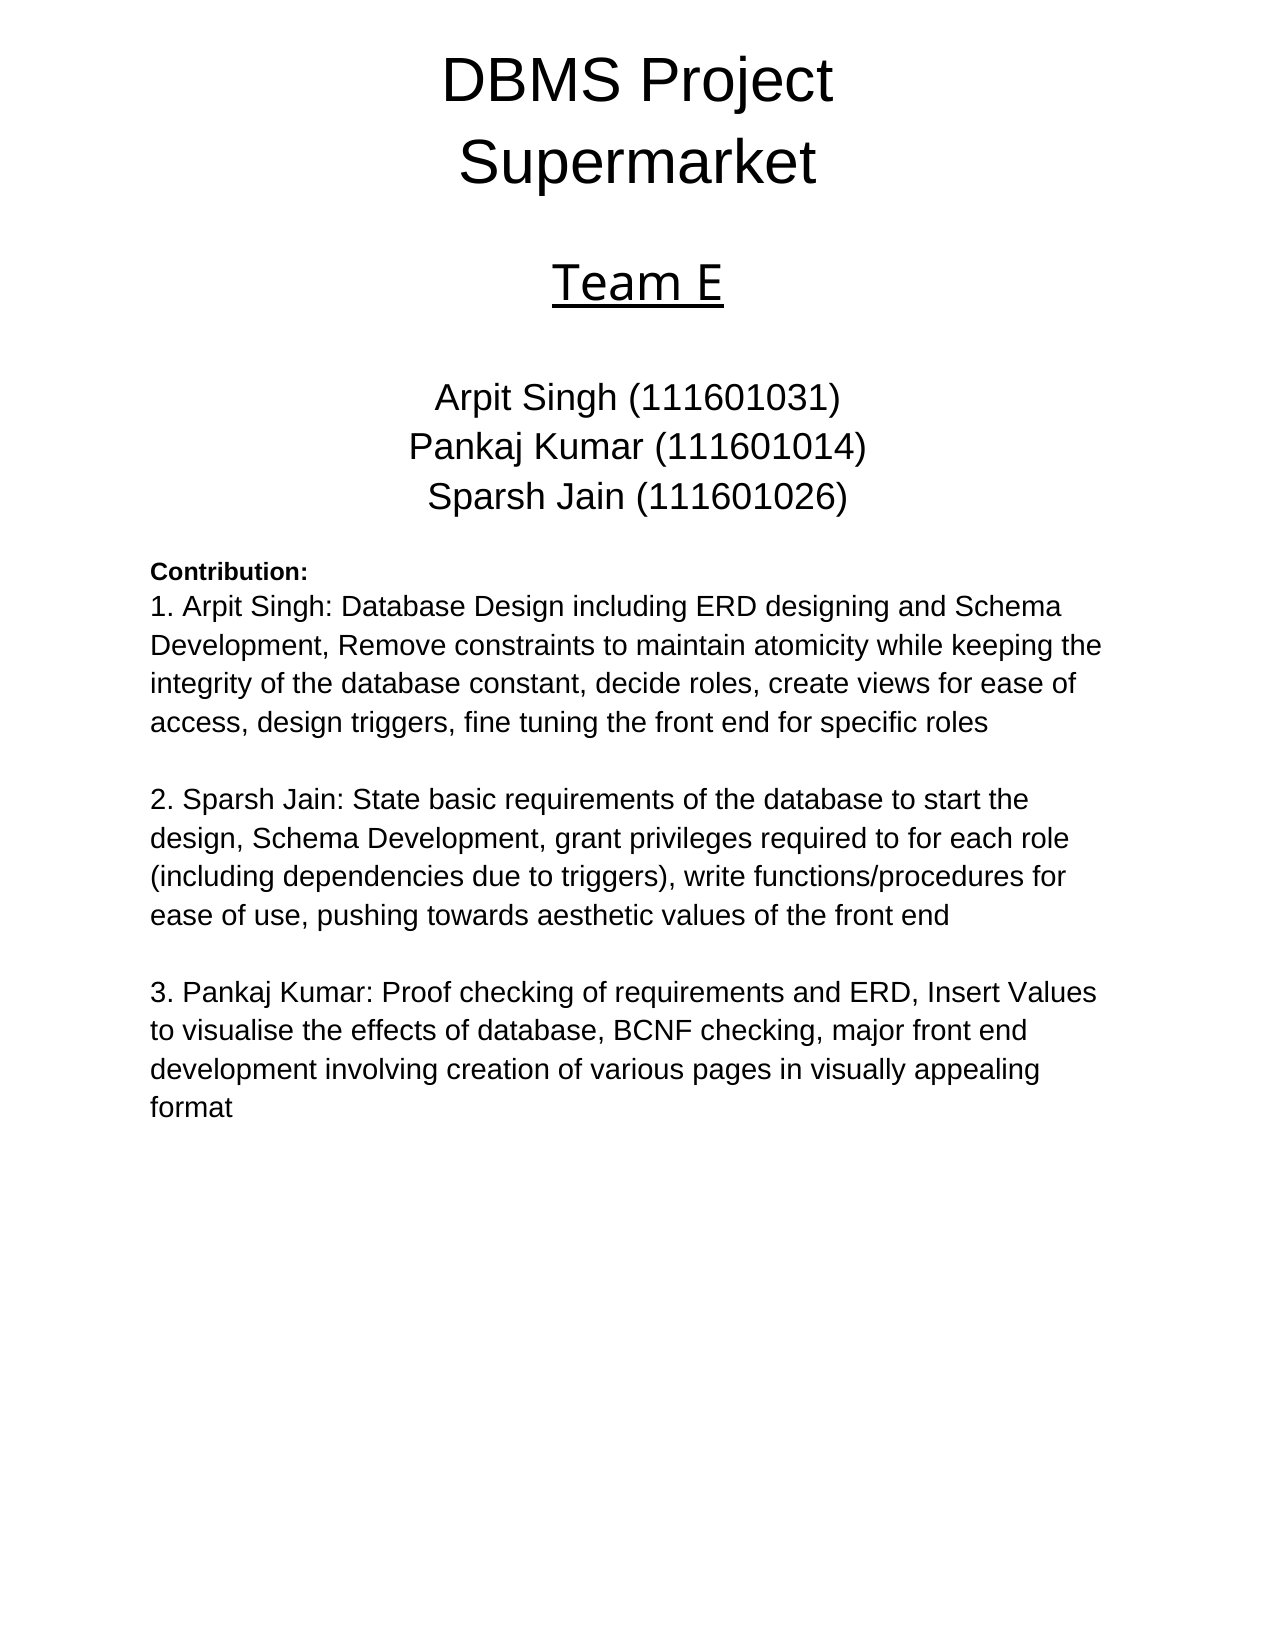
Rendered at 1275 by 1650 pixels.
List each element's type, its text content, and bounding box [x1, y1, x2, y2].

text Supermarket [150, 125, 1125, 197]
text 2. Sparsh Jain: State basic requirements of the database to start the design, Schema Development, grant privileges required to for each role (including dependencies due to triggers), write functions/procedures for ease of use, pushing towards aesthetic values of the front end [150, 782, 1125, 931]
text DBMS Project [150, 42, 1125, 114]
text 1. Arpit Singh: Database Design including ERD designing and Schema Development, Remove constraints to maintain atomicity while keeping the integrity of the database constant, decide roles, create views for ease of access, design triggers, fine tuning the front end for specific roles [150, 589, 1125, 739]
text Pankaj Kumar (111601014) [150, 424, 1125, 467]
text Team E [150, 247, 1125, 315]
text Contribution: [150, 556, 1125, 585]
text 3. Pankaj Kumar: Proof checking of requirements and ERD, Insert Values to visualise the effects of database, BCNF checking, major front end development involving creation of various pages in visually appealing format [150, 975, 1125, 1124]
text Arpit Singh (111601031) [150, 375, 1125, 418]
text Sparsh Jain (111601026) [150, 474, 1125, 517]
